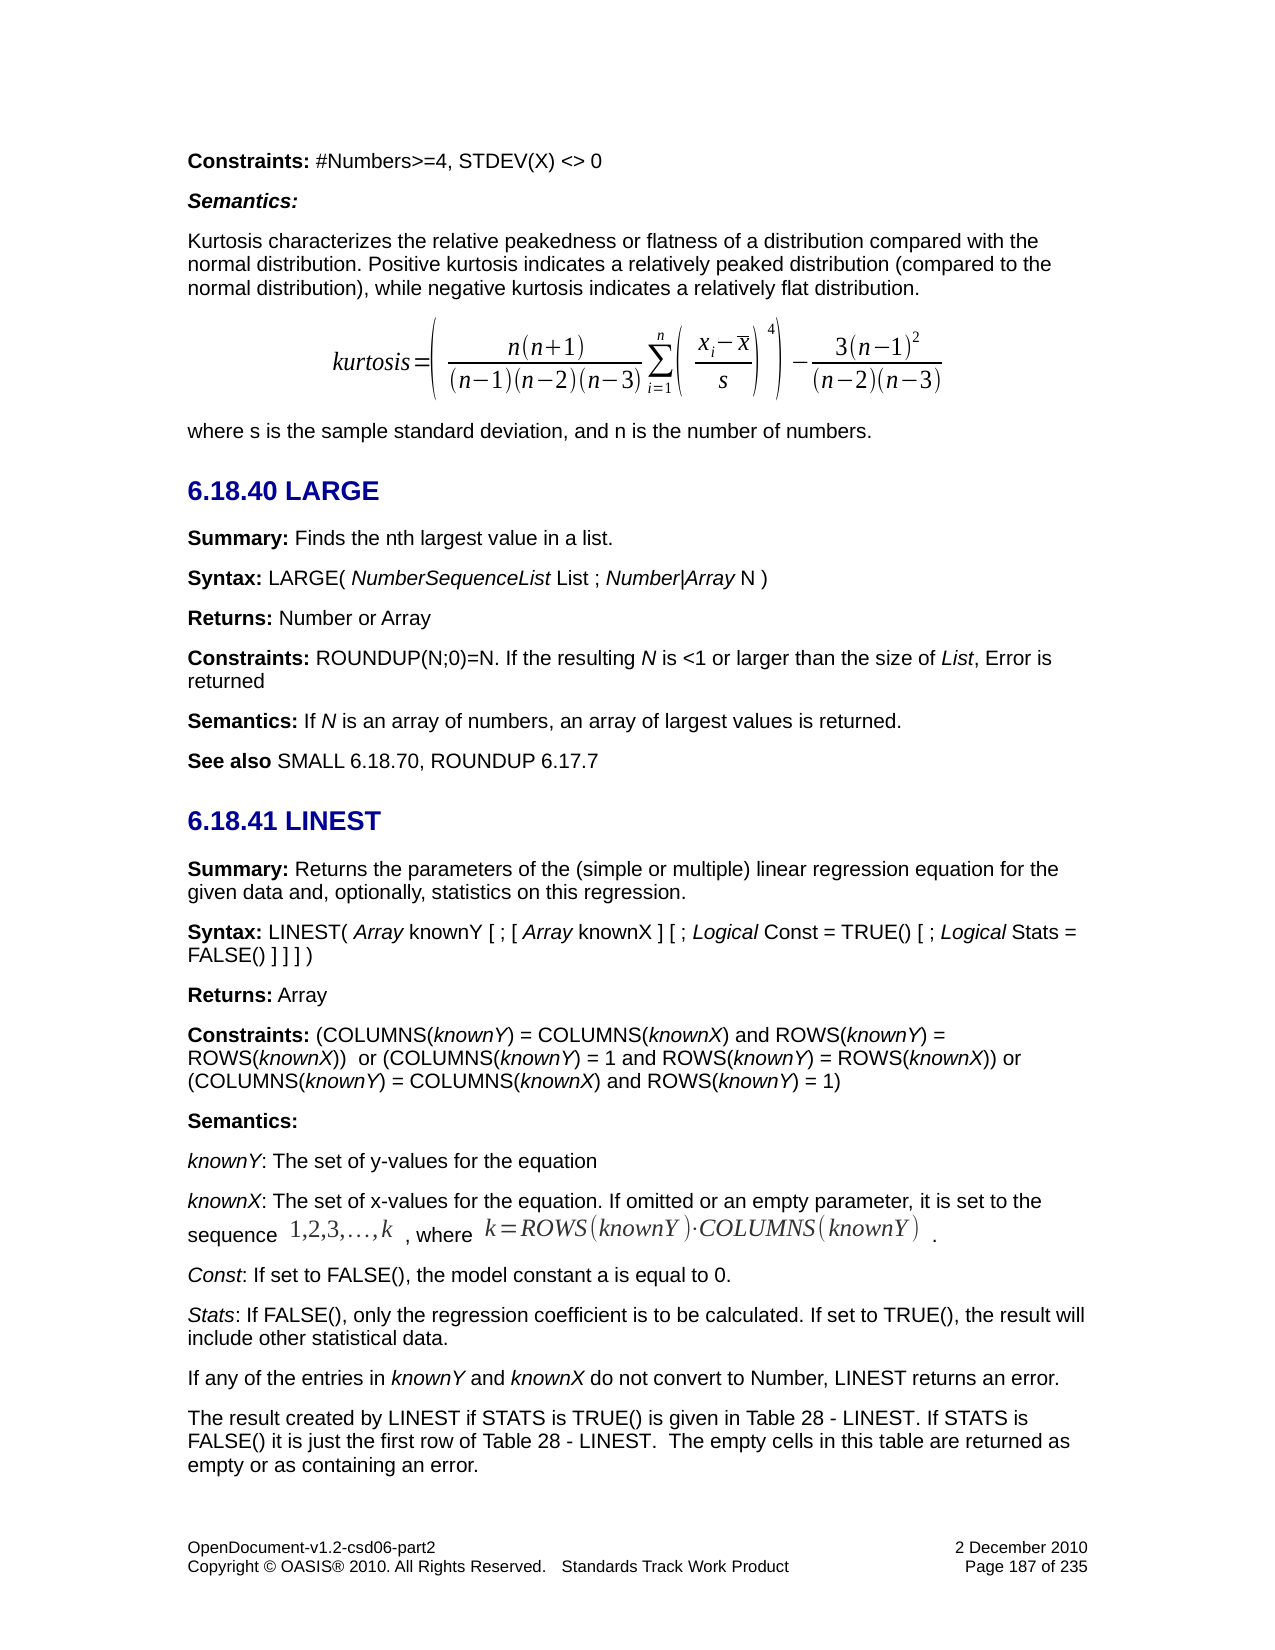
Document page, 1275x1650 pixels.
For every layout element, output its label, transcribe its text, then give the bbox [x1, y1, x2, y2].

text Const: If set to FALSE(), the model constant a is equal to 0. [187, 1264, 1088, 1287]
text Constraints: ROUNDUP(N;0)=N. If the resulting N is <1 or larger than the size of List, Error is returned [187, 647, 1088, 693]
text where s is the sample standard deviation, and n is the number of numbers. [187, 419, 1088, 443]
text knownY: The set of y-values for the equation [187, 1150, 1088, 1173]
text knownX: The set of x-values for the equation. If omitted or an empty parameter, it is set to the sequence , where . [187, 1189, 1088, 1247]
text The result created by LINEST if STATS is TRUE() is given in Table 28 - LINEST. If STATS is FALSE() it is just the first row of Table 28 - LINEST. The empty cells in this table are returned as empty or as containing an error. [187, 1407, 1088, 1477]
text If any of the entries in knownY and knownX do not convert to Number, LINEST returns an error. [187, 1367, 1088, 1390]
text See also SMALL 6.18.70, ROUNDUP 6.17.7 [187, 750, 1088, 773]
text Constraints: #Numbers>=4, STDEV(X) <> 0 [187, 150, 1088, 173]
text Semantics: [187, 190, 1088, 213]
text Summary: Finds the nth largest value in a list. [187, 527, 1088, 550]
text Syntax: LINEST( Array knownY [ ; [ Array knownX ] [ ; Logical Const = TRUE() [ ; Logical Stats = FALSE() ] ] ] ) [187, 920, 1088, 967]
text Returns: Number or Array [187, 607, 1088, 630]
subtitle LARGE [187, 476, 1088, 506]
text Constraints: (COLUMNS(knownY) = COLUMNS(knownX) and ROWS(knownY) = ROWS(knownX)) or (COLUMNS(knownY) = 1 and ROWS(knownY) = ROWS(knownX)) or (COLUMNS(knownY) = COLUMNS(knownX) and ROWS(knownY) = 1) [187, 1023, 1088, 1093]
text Semantics: If N is an array of numbers, an array of largest values is returned. [187, 710, 1088, 733]
text Semantics: [187, 1110, 1088, 1133]
text Summary: Returns the parameters of the (simple or multiple) linear regression equation for the given data and, optionally, statistics on this regression. [187, 857, 1088, 904]
text Stats: If FALSE(), only the regression coefficient is to be calculated. If set to TRUE(), the result will include other statistical data. [187, 1304, 1088, 1350]
text Returns: Array [187, 983, 1088, 1007]
subtitle LINEST [187, 806, 1088, 836]
text Kurtosis characterizes the relative peakedness or flatness of a distribution compared with the normal distribution. Positive kurtosis indicates a relatively peaked distribution (compared to the normal distribution), while negative kurtosis indicates a relatively flat distribution. [187, 230, 1088, 299]
text Syntax: LARGE( NumberSequenceList List ; Number|Array N ) [187, 567, 1088, 590]
